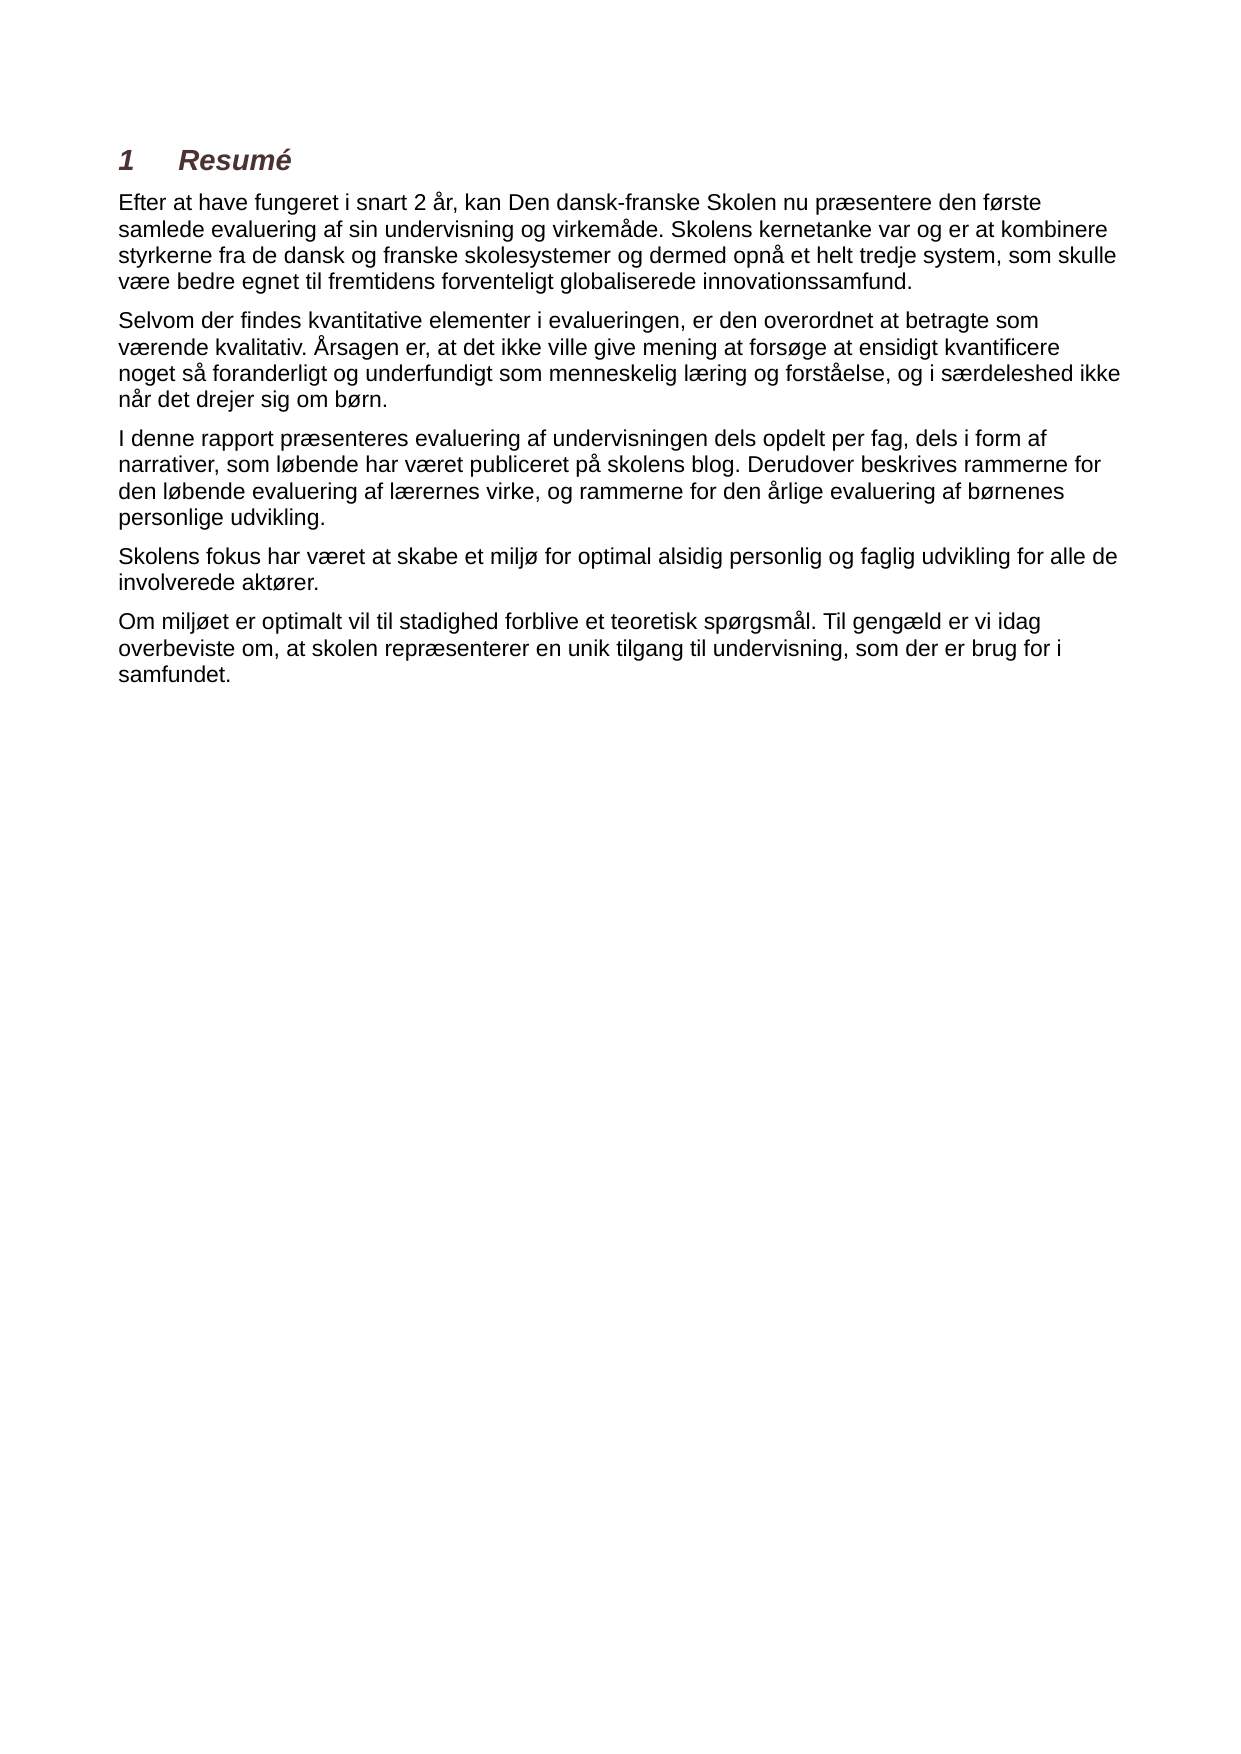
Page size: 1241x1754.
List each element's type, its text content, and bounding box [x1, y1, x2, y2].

text Selvom der findes kvantitative elementer i evalueringen, er den overordnet at betragte som værende kvalitativ. Årsagen er, at det ikke ville give mening at forsøge at ensidigt kvantificere noget så foranderligt og underfundigt som menneskelig læring og forståelse, og i særdeleshed ikke når det drejer sig om børn. [118, 307, 1122, 412]
text Om miljøet er optimalt vil til stadighed forblive et teoretisk spørgsmål. Til gengæld er vi idag overbeviste om, at skolen repræsenterer en unik tilgang til undervisning, som der er brug for i samfundet. [118, 608, 1122, 687]
text Efter at have fungeret i snart 2 år, kan Den dansk-franske Skolen nu præsentere den første samlede evaluering af sin undervisning og virkemåde. Skolens kernetanke var og er at kombinere styrkerne fra de dansk og franske skolesystemer og dermed opnå et helt tredje system, som skulle være bedre egnet til fremtidens forventeligt globaliserede innovationssamfund. [118, 189, 1122, 294]
subtitle Resumé [118, 143, 1122, 177]
text I denne rapport præsenteres evaluering af undervisningen dels opdelt per fag, dels i form af narrativer, som løbende har været publiceret på skolens blog. Derudover beskrives rammerne for den løbende evaluering af lærernes virke, og rammerne for den årlige evaluering af børnenes personlige udvikling. [118, 425, 1122, 530]
text Skolens fokus har været at skabe et miljø for optimal alsidig personlig og faglig udvikling for alle de involverede aktører. [118, 543, 1122, 596]
